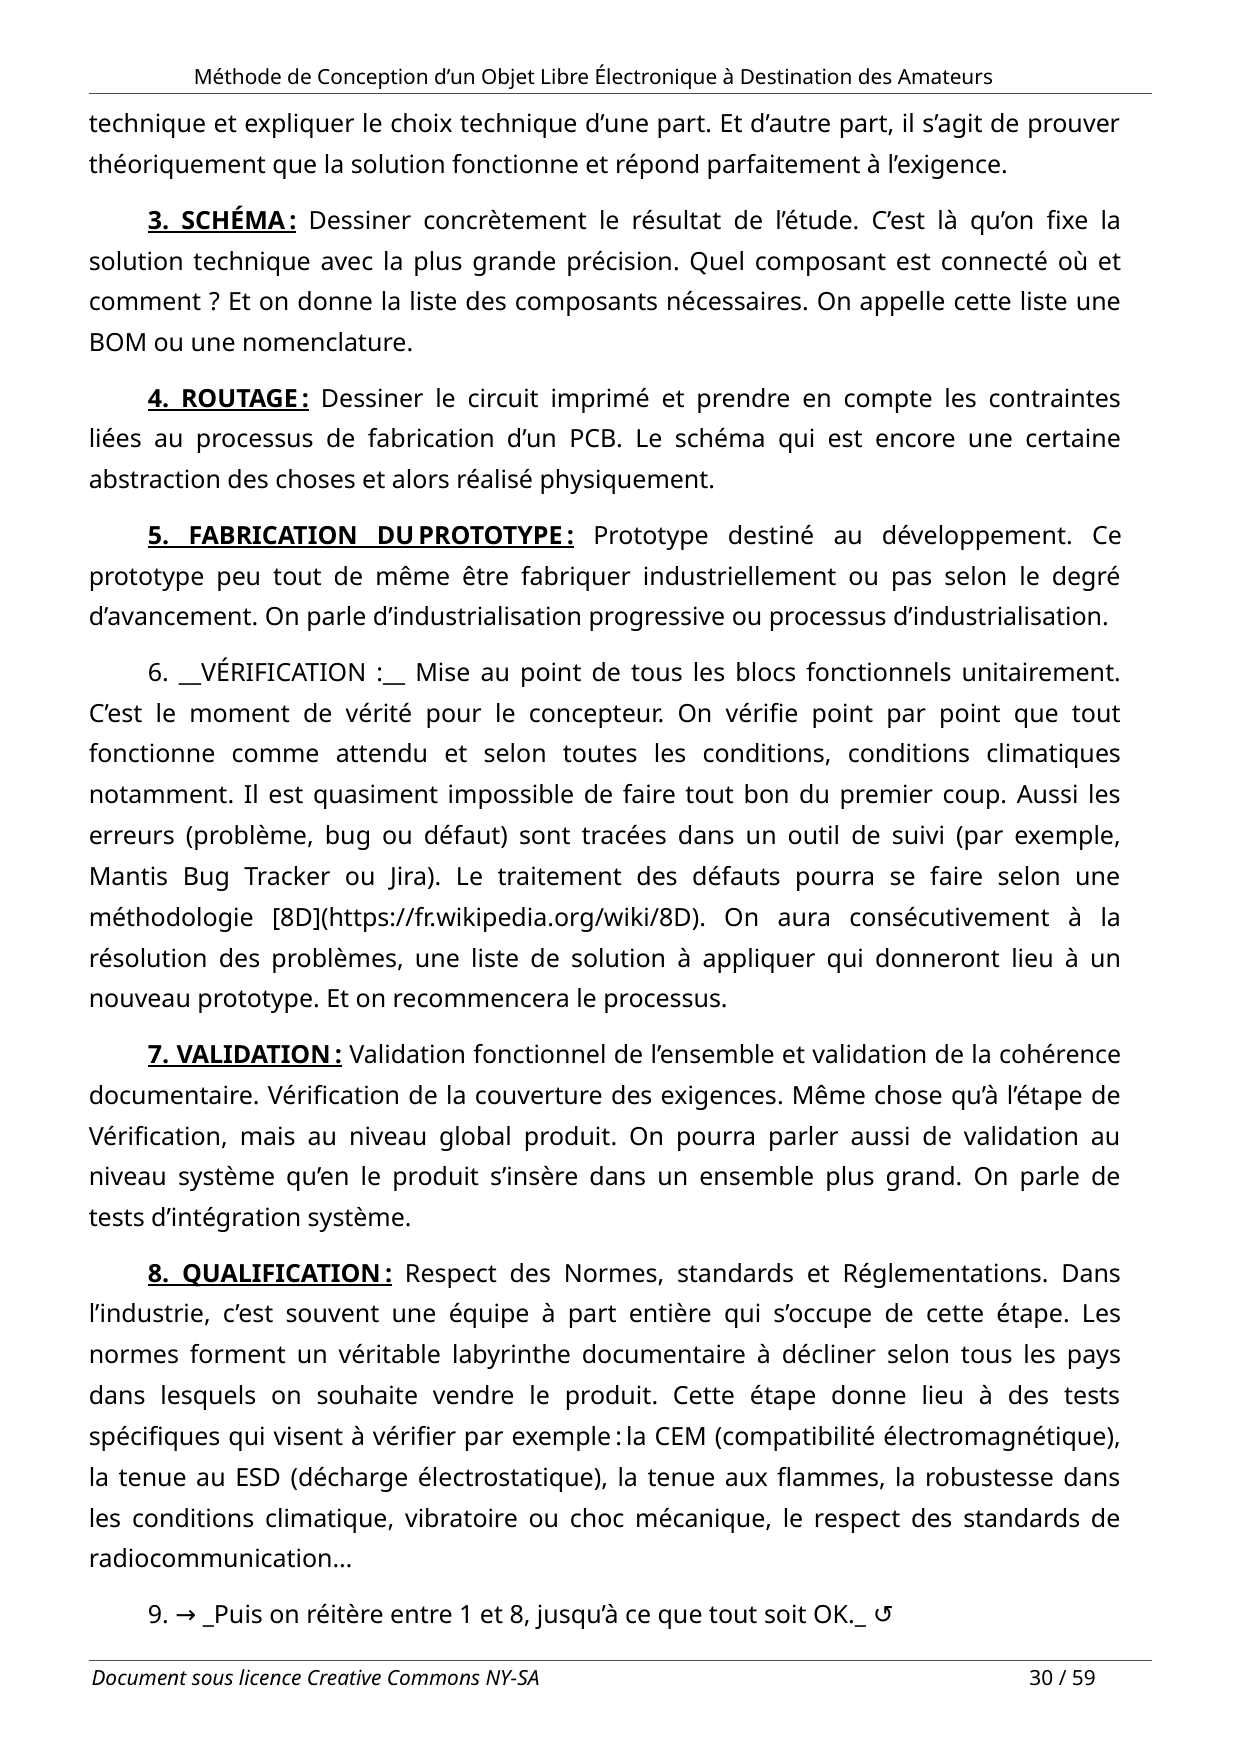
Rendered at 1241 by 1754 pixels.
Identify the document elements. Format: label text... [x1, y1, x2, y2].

text 8. QUALIFICATION : Respect des Normes, standards et Réglementations. Dans l’industrie, c’est souvent une équipe à part entière qui s’occupe de cette étape. Les normes forment un véritable labyrinthe documentaire à décliner selon tous les pays dans lesquels on souhaite vendre le produit. Cette étape donne lieu à des tests spécifiques qui visent à vérifier par exemple : la CEM (compatibilité électromagnétique), la tenue au ESD (décharge électrostatique), la tenue aux flammes, la robustesse dans les conditions climatique, vibratoire ou choc mécanique, le respect des standards de radiocommunication… [88, 1255, 1122, 1575]
text 7. VALIDATION : Validation fonctionnel de l’ensemble et validation de la cohérence documentaire. Vérification de la couverture des exigences. Même chose qu’à l’étape de Vérification, mais au niveau global produit. On pourra parler aussi de validation au niveau système qu’en le produit s’insère dans un ensemble plus grand. On parle de tests d’intégration système. [88, 1037, 1122, 1234]
text technique et expliquer le choix technique d’une part. Et d’autre part, il s’agit de prouver théoriquement que la solution fonctionne et répond parfaitement à l’exigence. [88, 106, 1122, 181]
text 5. FABRICATION DU PROTOTYPE : Prototype destiné au développement. Ce prototype peu tout de même être fabriquer industriellement ou pas selon le degré d’avancement. On parle d’industrialisation progressive ou processus d’industrialisation. [88, 517, 1122, 633]
text 3. SCHÉMA : Dessiner concrètement le résultat de l’étude. C’est là qu’on fixe la solution technique avec la plus grande précision. Quel composant est connecté où et comment ? Et on donne la liste des composants nécessaires. On appelle cette liste une BOM ou une nomenclature. [88, 202, 1122, 359]
text 9. → _Puis on réitère entre 1 et 8, jusqu’à ce que tout soit OK._ ↺ [88, 1597, 1122, 1631]
text 6. __VÉRIFICATION :__ Mise au point de tous les blocs fonctionnels unitairement. C’est le moment de vérité pour le concepteur. On vérifie point par point que tout fonctionne comme attendu et selon toutes les conditions, conditions climatiques notamment. Il est quasiment impossible de faire tout bon du premier coup. Aussi les erreurs (problème, bug ou défaut) sont tracées dans un outil de suivi (par exemple, Mantis Bug Tracker ou Jira). Le traitement des défauts pourra se faire selon une méthodologie [8D](https://fr.wikipedia.org/wiki/8D). On aura consécutivement à la résolution des problèmes, une liste de solution à appliquer qui donneront lieu à un nouveau prototype. Et on recommencera le processus. [88, 654, 1122, 1015]
text 4. ROUTAGE : Dessiner le circuit imprimé et prendre en compte les contraintes liées au processus de fabrication d’un PCB. Le schéma qui est encore une certaine abstraction des choses et alors réalisé physiquement. [88, 380, 1122, 496]
